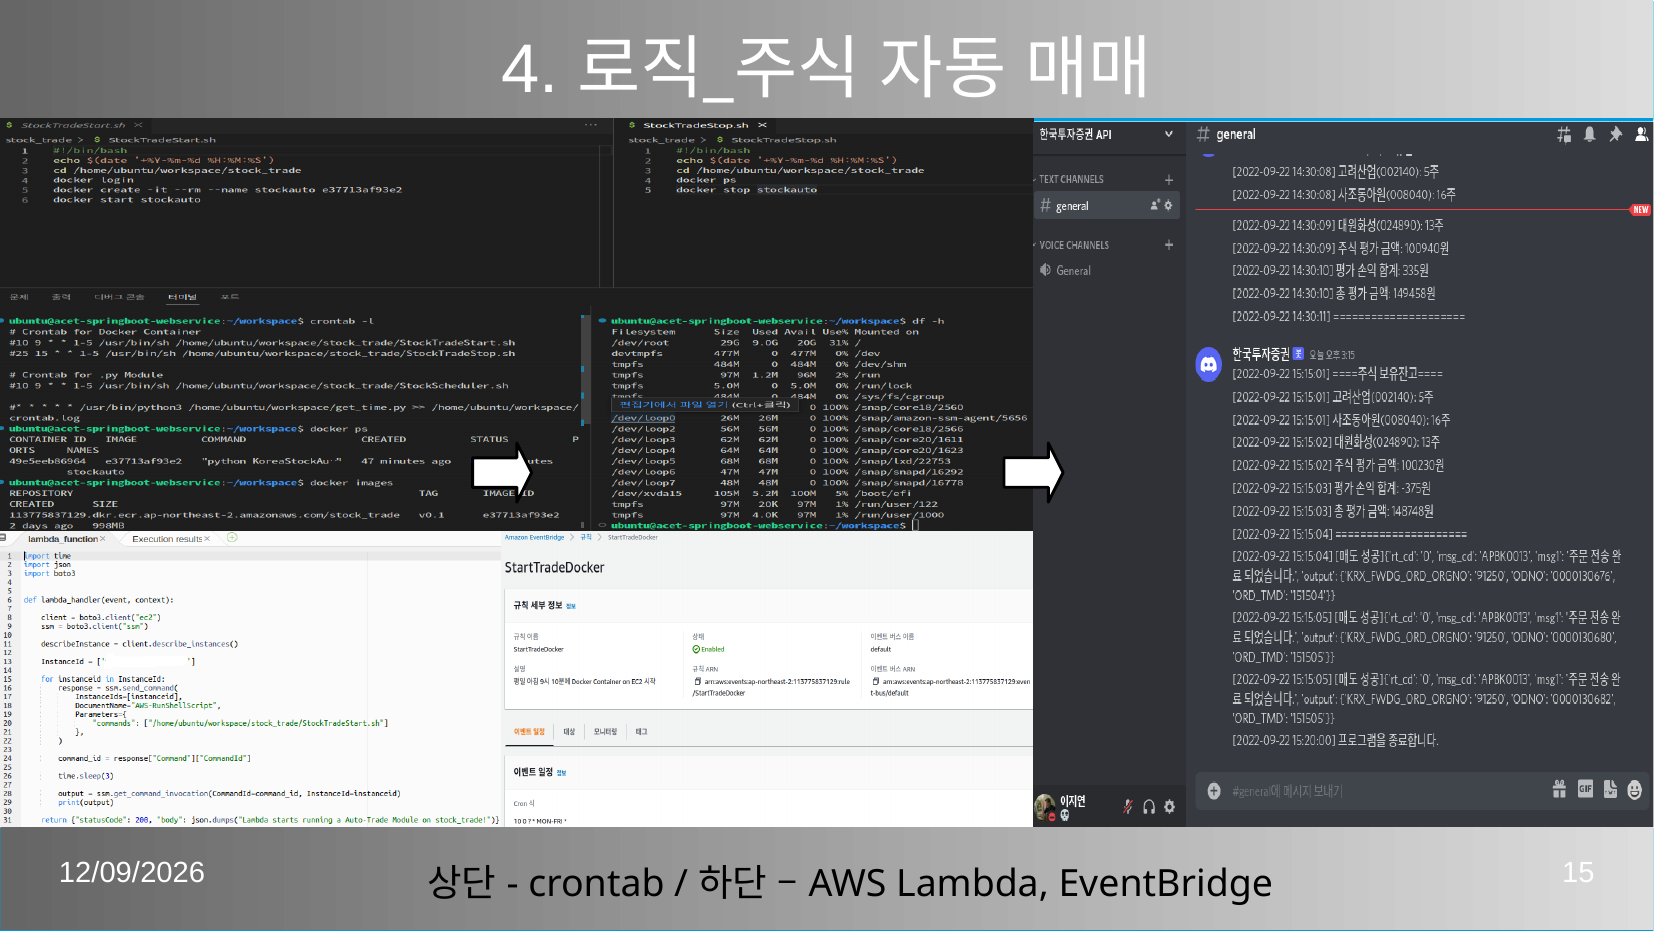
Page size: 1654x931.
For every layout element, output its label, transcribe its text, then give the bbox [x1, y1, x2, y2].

picture [0, 118, 1654, 827]
text_box [472, 443, 532, 503]
title 4. 로직_주식 자동 매매 [58, 22, 1595, 104]
text_box 상단 - crontab / 하단 – AWS Lambda, EventBridge [230, 850, 1471, 910]
text_box [1003, 442, 1064, 503]
